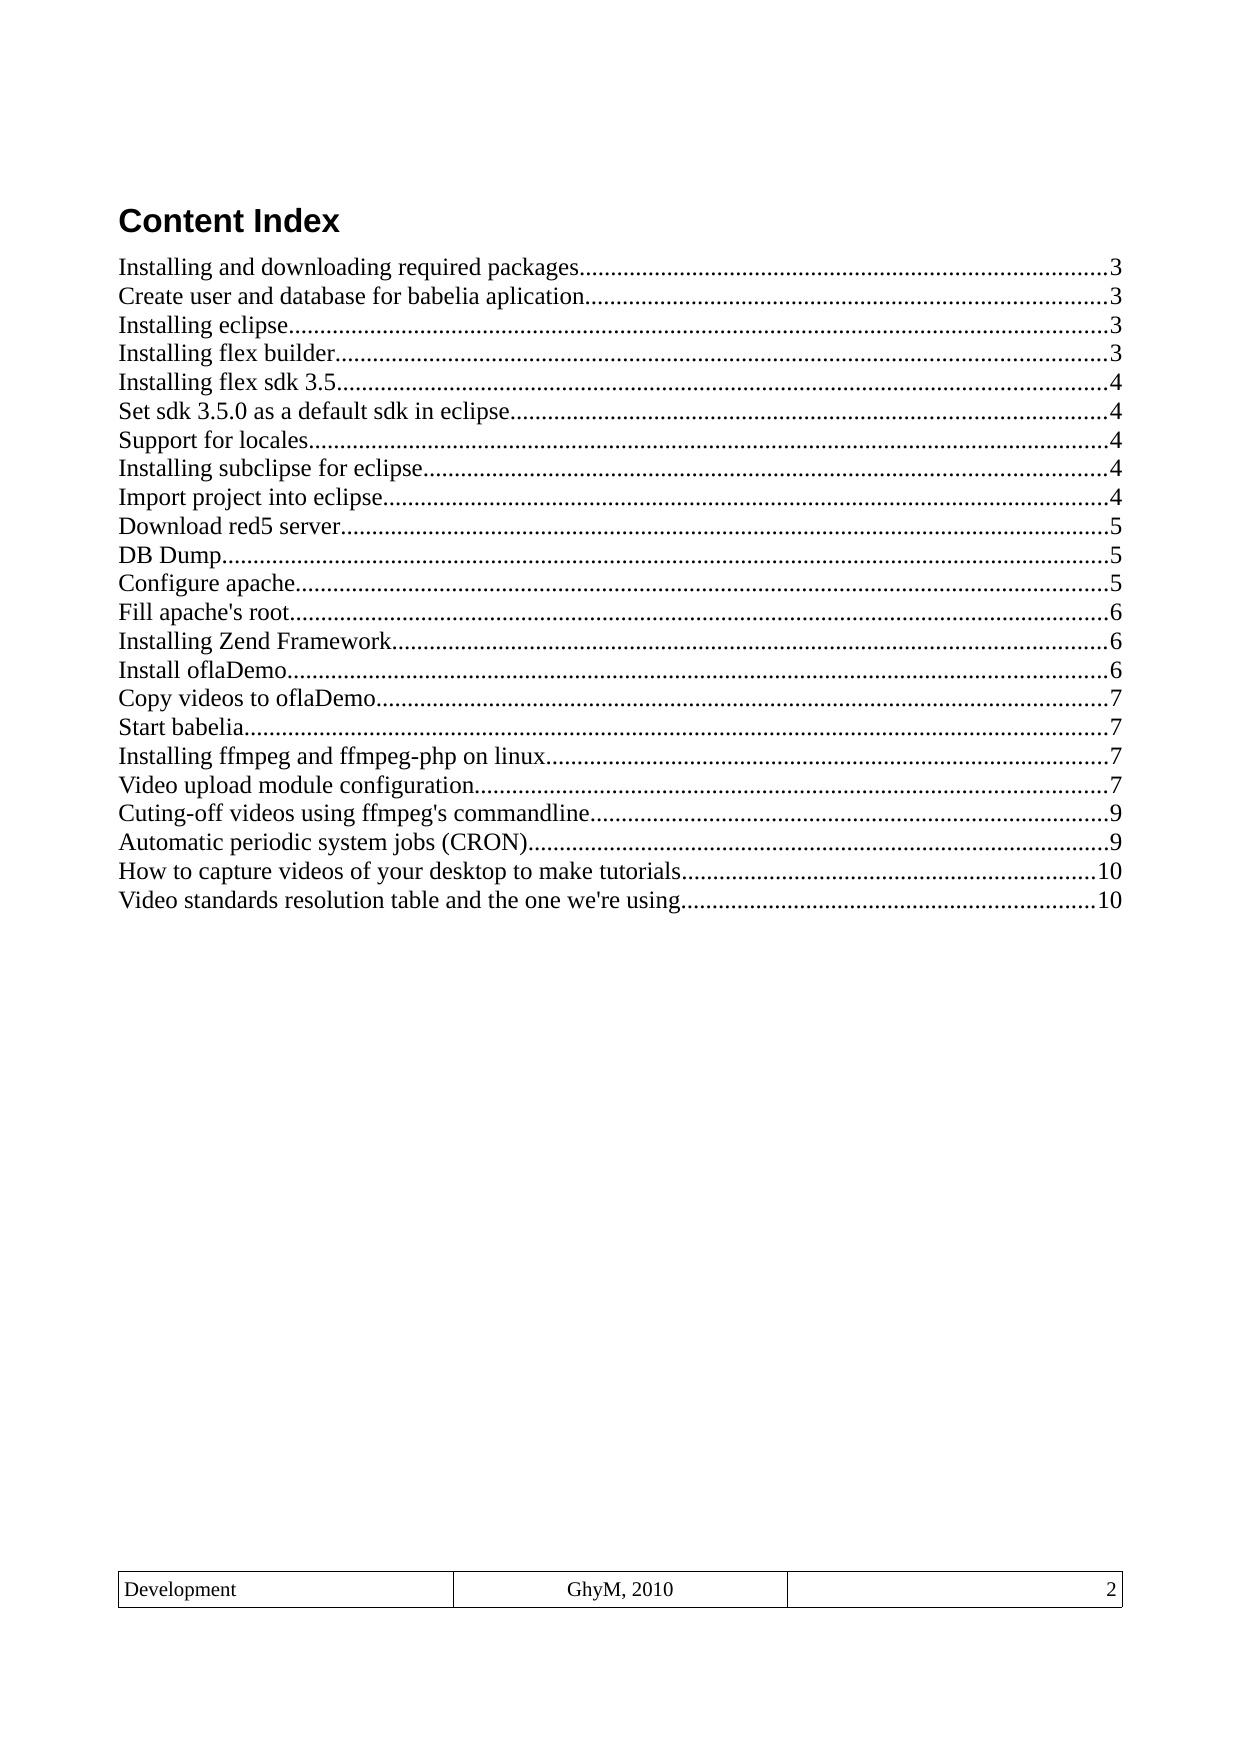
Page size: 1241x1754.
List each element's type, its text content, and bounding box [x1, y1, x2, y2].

text Installing flex builder 3 [118, 338, 1122, 367]
text Set sdk 3.5.0 as a default sdk in eclipse 4 [118, 396, 1122, 425]
text Cuting-off videos using ffmpeg's commandline 9 [118, 798, 1122, 827]
subtitle Content Index [118, 201, 1122, 240]
text Installing subclipse for eclipse 4 [118, 453, 1122, 482]
text Configure apache 5 [118, 568, 1122, 597]
text Installing flex sdk 3.5 4 [118, 367, 1122, 396]
text Start babelia 7 [118, 712, 1122, 741]
text Installing eclipse 3 [118, 310, 1122, 338]
text Import project into eclipse 4 [118, 482, 1122, 511]
text How to capture videos of your desktop to make tutorials 10 [118, 856, 1122, 885]
text Support for locales 4 [118, 425, 1122, 453]
text Video upload module configuration 7 [118, 770, 1122, 798]
text Install oflaDemo 6 [118, 655, 1122, 683]
text Installing Zend Framework 6 [118, 626, 1122, 655]
text Fill apache's root 6 [118, 597, 1122, 626]
text Video standards resolution table and the one we're using 10 [118, 885, 1122, 913]
text DB Dump 5 [118, 540, 1122, 568]
text Copy videos to oflaDemo 7 [118, 683, 1122, 712]
text Installing and downloading required packages 3 [118, 252, 1122, 281]
text Create user and database for babelia aplication 3 [118, 281, 1122, 310]
text Installing ffmpeg and ffmpeg-php on linux 7 [118, 741, 1122, 770]
text Download red5 server 5 [118, 511, 1122, 540]
text Automatic periodic system jobs (CRON) 9 [118, 827, 1122, 856]
